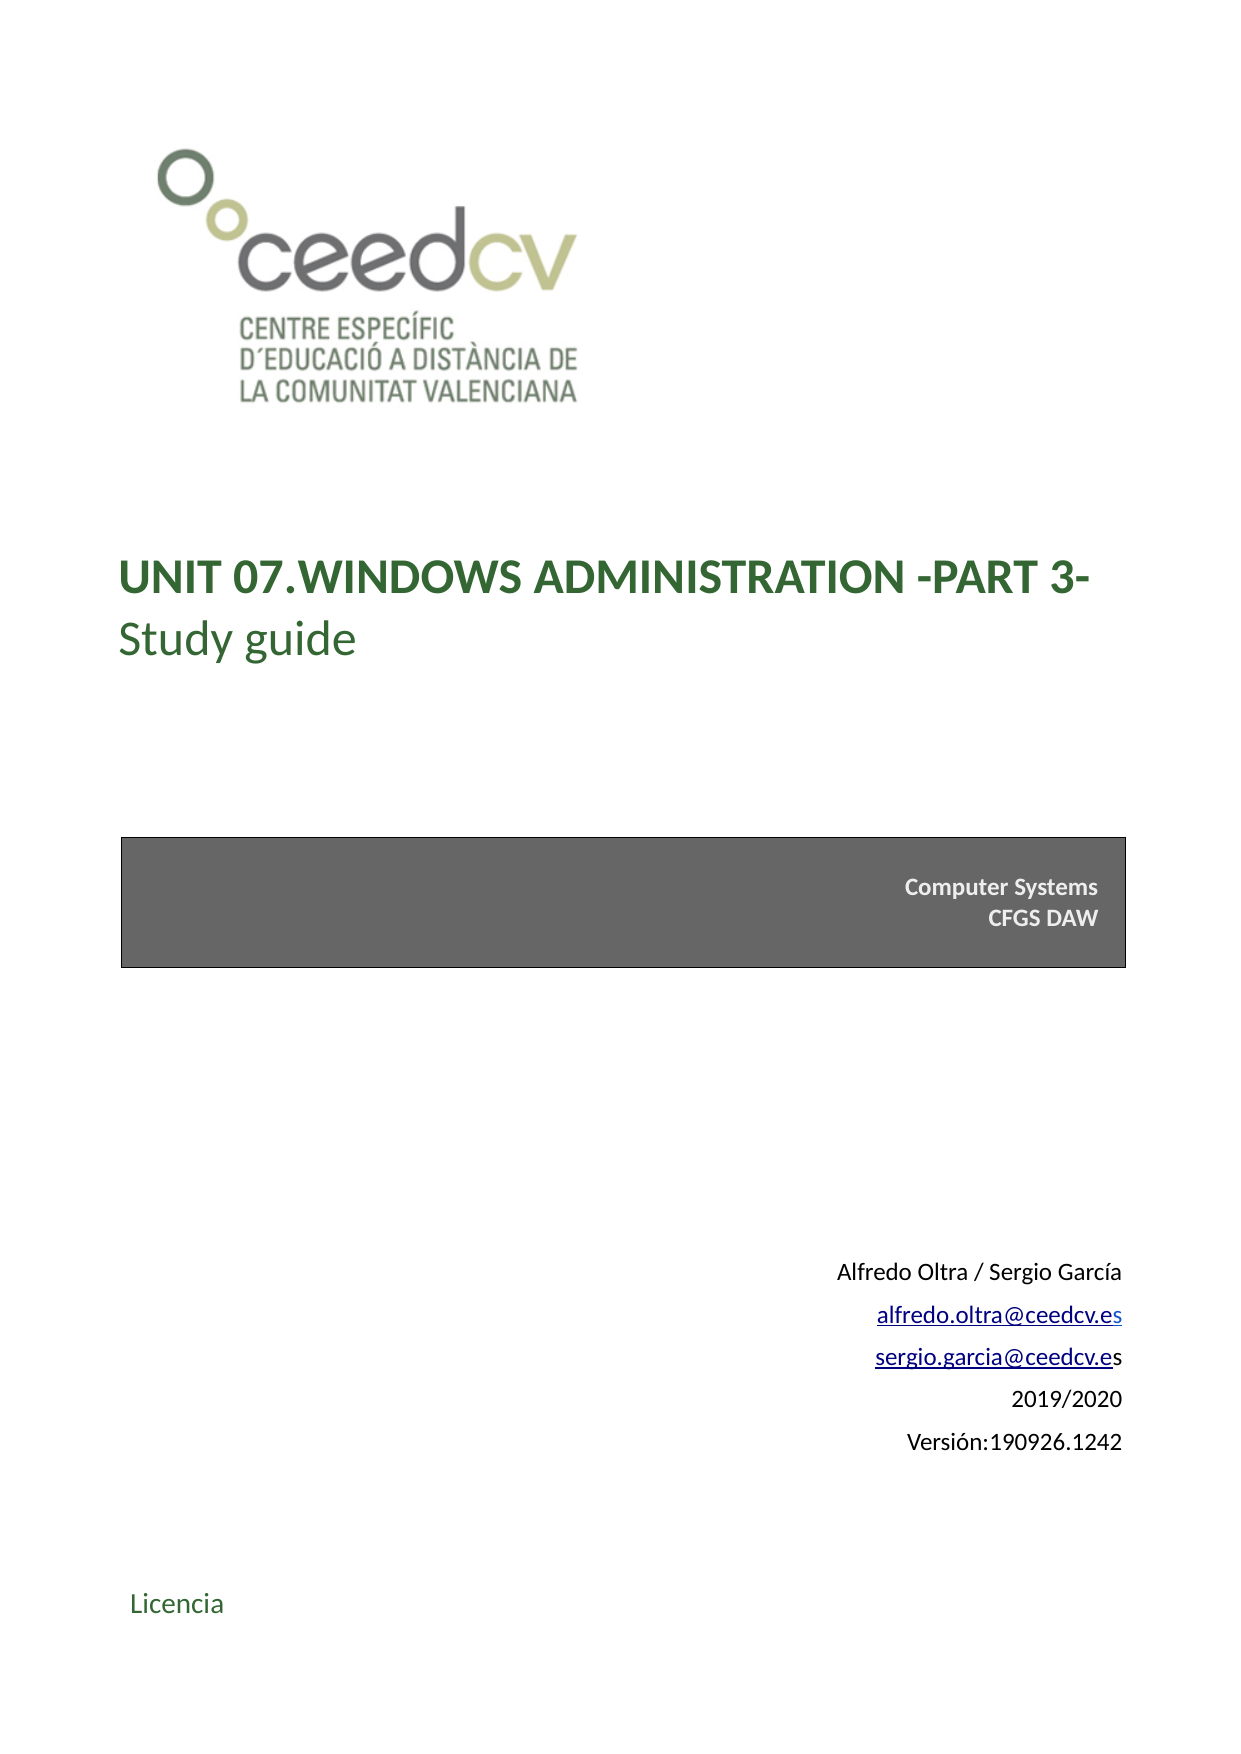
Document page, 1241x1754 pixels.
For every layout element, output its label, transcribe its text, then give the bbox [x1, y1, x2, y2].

picture [118, 121, 681, 431]
text Unit 07.Windows administration -Part 3- [118, 545, 1122, 606]
text CFGS DAW [125, 902, 1098, 932]
text 2019/2020 [118, 1383, 1122, 1414]
text alfredo.oltra@ceedcv.es [231, 1299, 1122, 1329]
text Versión:190926.1241 [118, 1426, 1122, 1456]
text Licencia [118, 1585, 1122, 1621]
text Computer Systems [125, 871, 1098, 902]
text sergio.garcia@ceedcv.es [231, 1341, 1122, 1372]
text Study guide [118, 606, 1122, 667]
text Alfredo Oltra / Sergio García [231, 1256, 1122, 1287]
